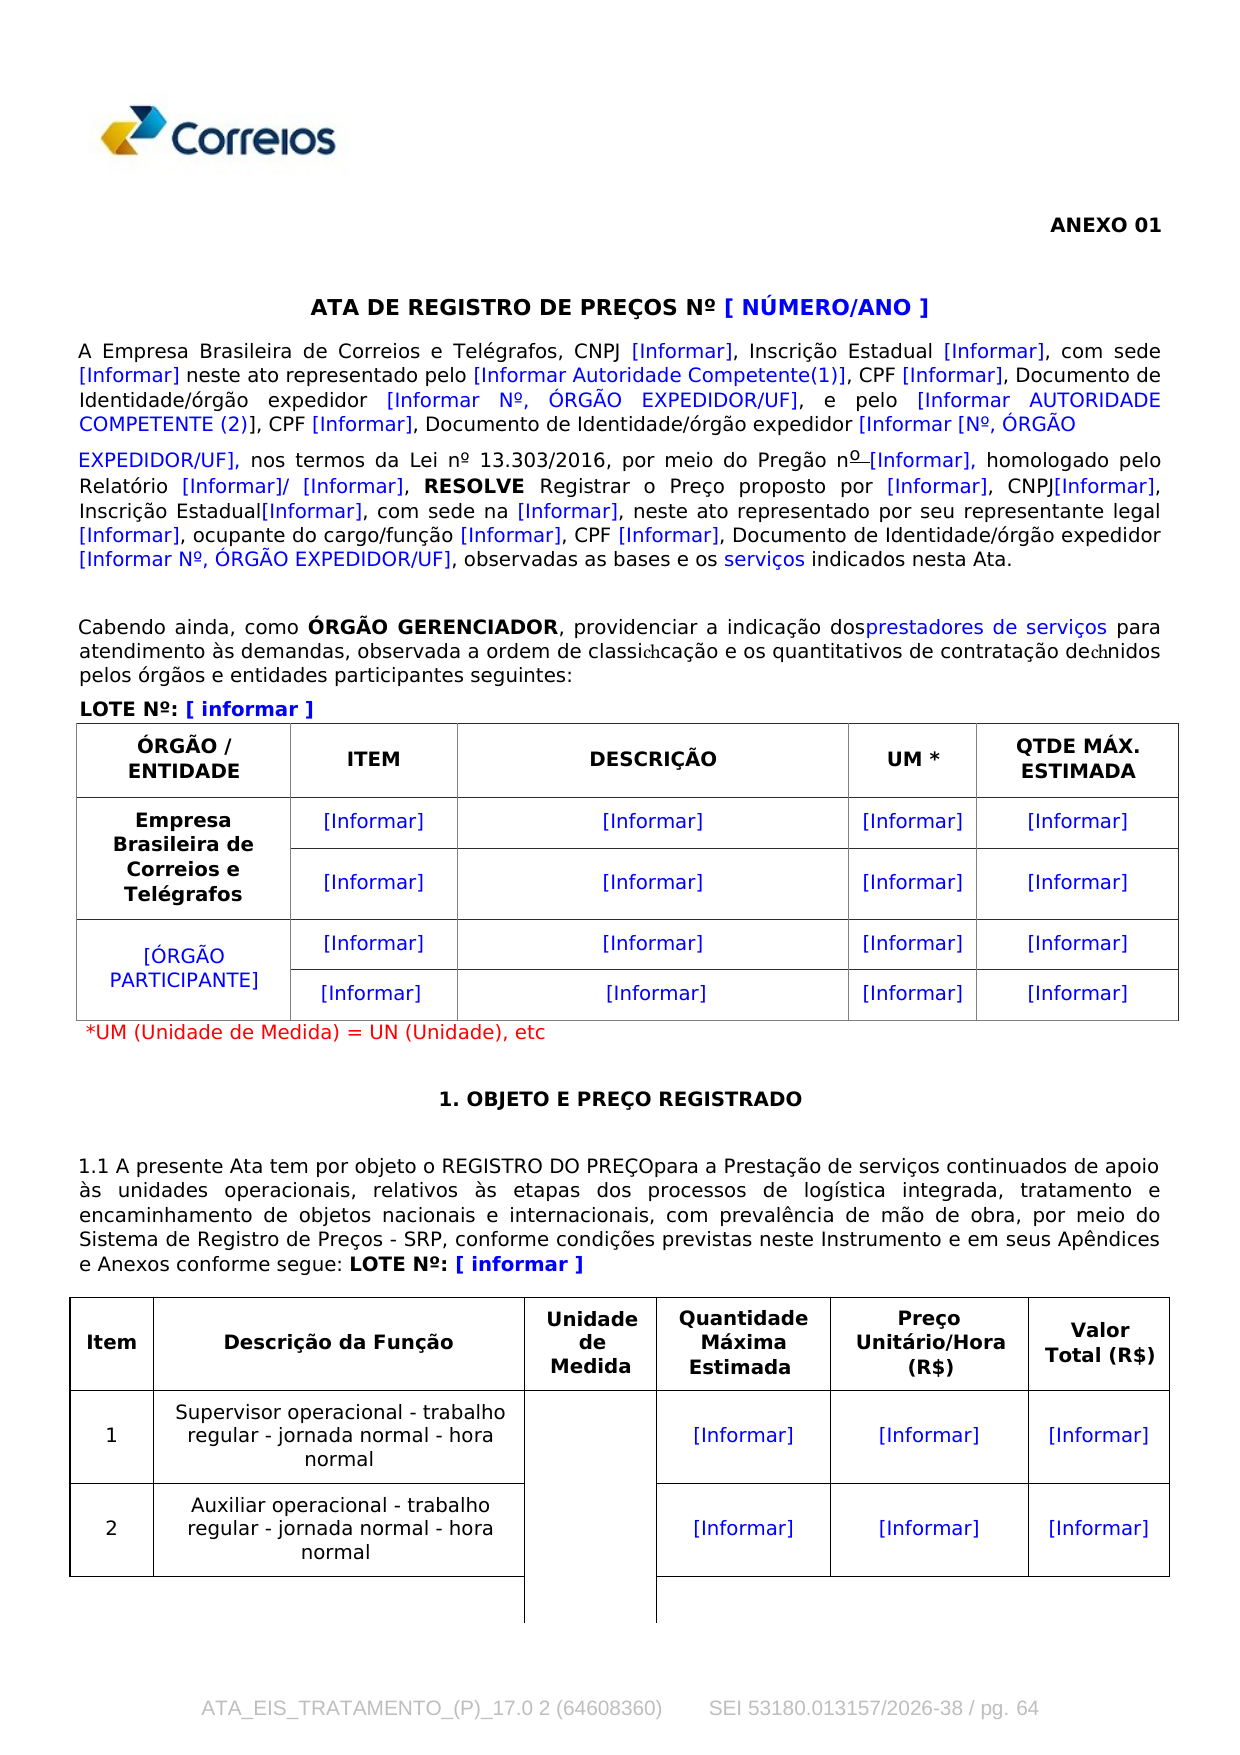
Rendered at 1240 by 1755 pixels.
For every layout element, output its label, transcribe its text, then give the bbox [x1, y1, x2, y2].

subtitle 1. OBJETO E PREÇO REGISTRADO [73, 1088, 1167, 1111]
table_cell Auxiliar operacional - trabalho regular - jornada normal - hora normal [154, 1484, 524, 1576]
table_header ÓRGÃO / ENTIDADE [77, 724, 290, 797]
text ATA DE REGISTRO DE PREÇOS Nº [ NÚMERO/ANO ] [71, 294, 1168, 320]
table_cell [Informar] [849, 798, 976, 847]
table_header Valor Total (R$) [1029, 1298, 1169, 1390]
table_cell [657, 1577, 1169, 1623]
table_header UM * [849, 724, 976, 797]
table_header Descrição da Função [154, 1298, 524, 1390]
table_cell [Informar] [657, 1391, 830, 1483]
table_cell [Informar] [458, 920, 848, 969]
table_cell 2 [71, 1484, 153, 1576]
text *UM (Unidade de Medida) = UN (Unidade), etc [86, 1021, 1168, 1044]
table_cell [Informar] [291, 920, 457, 969]
text A Empresa Brasileira de Correios e Telégrafos, CNPJ [Informar], Inscrição Estadual [Informar], com sede [Informar] neste ato representado pelo [Informar Autoridade Competente(1)], CPF [Informar], Documento de Identidade/órgão expedidor [Informar Nº, ÓRGÃO EXPEDIDOR/UF], e pelo [Informar AUTORIDADE COMPETENTE (2)], CPF [Informar], Documento de Identidade/órgão expedidor [Informar [Nº, ÓRGÃO [78, 340, 1161, 436]
text Cabendo ainda, como ÓRGÃO GERENCIADOR, providenciar a indicação dosprestadores de serviços para atendimento às demandas, observada a ordem de classicação e os quantitativos de contratação denidos pelos órgãos e entidades participantes seguintes: [78, 616, 1161, 687]
text LOTE Nº: [ informar ] [79, 698, 1168, 721]
table_cell [Informar] [977, 970, 1178, 1020]
table_header QTDE MÁX. ESTIMADA [977, 724, 1178, 797]
table_cell [525, 1391, 656, 1623]
table_cell [Informar] [1029, 1484, 1169, 1576]
table_cell [Informar] [849, 920, 976, 969]
table_cell [Informar] [1029, 1391, 1169, 1483]
table_cell [Informar] [291, 970, 457, 1020]
text ANEXO 01 [71, 214, 1162, 237]
table_cell [Informar] [291, 798, 457, 847]
table_header Quantidade Máxima Estimada [657, 1298, 830, 1390]
table_cell 1 [71, 1391, 153, 1483]
table_cell Supervisor operacional - trabalho regular - jornada normal - hora normal [154, 1391, 524, 1483]
table_header Preço Unitário/Hora (R$) [831, 1298, 1028, 1390]
table_header DESCRIÇÃO [458, 724, 848, 797]
table_cell [Informar] [849, 970, 976, 1020]
table_cell [Informar] [849, 849, 976, 919]
text 1.1 A presente Ata tem por objeto o REGISTRO DO PREÇOpara a Prestação de serviços continuados de apoio às unidades operacionais, relativos às etapas dos processos de logística integrada, tratamento e encaminhamento de objetos nacionais e internacionais, com prevalência de mão de obra, por meio do Sistema de Registro de Preços - SRP, conforme condições previstas neste Instrumento e em seus Apêndices e Anexos conforme segue: LOTE Nº: [ informar ] [78, 1155, 1161, 1276]
table_cell [Informar] [458, 798, 848, 847]
table_cell [Informar] [831, 1484, 1028, 1576]
table_header Unidade de Medida [525, 1298, 656, 1390]
table_cell [Informar] [291, 849, 457, 919]
table_cell [Informar] [977, 920, 1178, 969]
table_cell [ÓRGÃO PARTICIPANTE] [77, 920, 290, 1020]
table_cell [Informar] [458, 849, 848, 919]
table_cell [Informar] [977, 798, 1178, 847]
table_cell [70, 1577, 524, 1623]
table_cell [Informar] [831, 1391, 1028, 1483]
table_header ITEM [291, 724, 457, 797]
table_cell [Informar] [458, 970, 848, 1020]
table_cell Empresa Brasileira de Correios e Telégrafos [77, 798, 290, 919]
table_cell [Informar] [977, 849, 1178, 919]
table_header Item [71, 1298, 153, 1390]
text EXPEDIDOR/UF], nos termos da Lei nº 13.303/2016, por meio do Pregão no [Informar], homologado pelo Relatório [Informar]/ [Informar], RESOLVE Registrar o Preço proposto por [Informar], CNPJ[Informar], Inscrição Estadual[Informar], com sede na [Informar], neste ato representado por seu representante legal [Informar], ocupante do cargo/função [Informar], CPF [Informar], Documento de Identidade/órgão expedidor [Informar Nº, ÓRGÃO EXPEDIDOR/UF], observadas as bases e os serviços indicados nesta Ata. [78, 444, 1161, 572]
table_cell [Informar] [657, 1484, 830, 1576]
